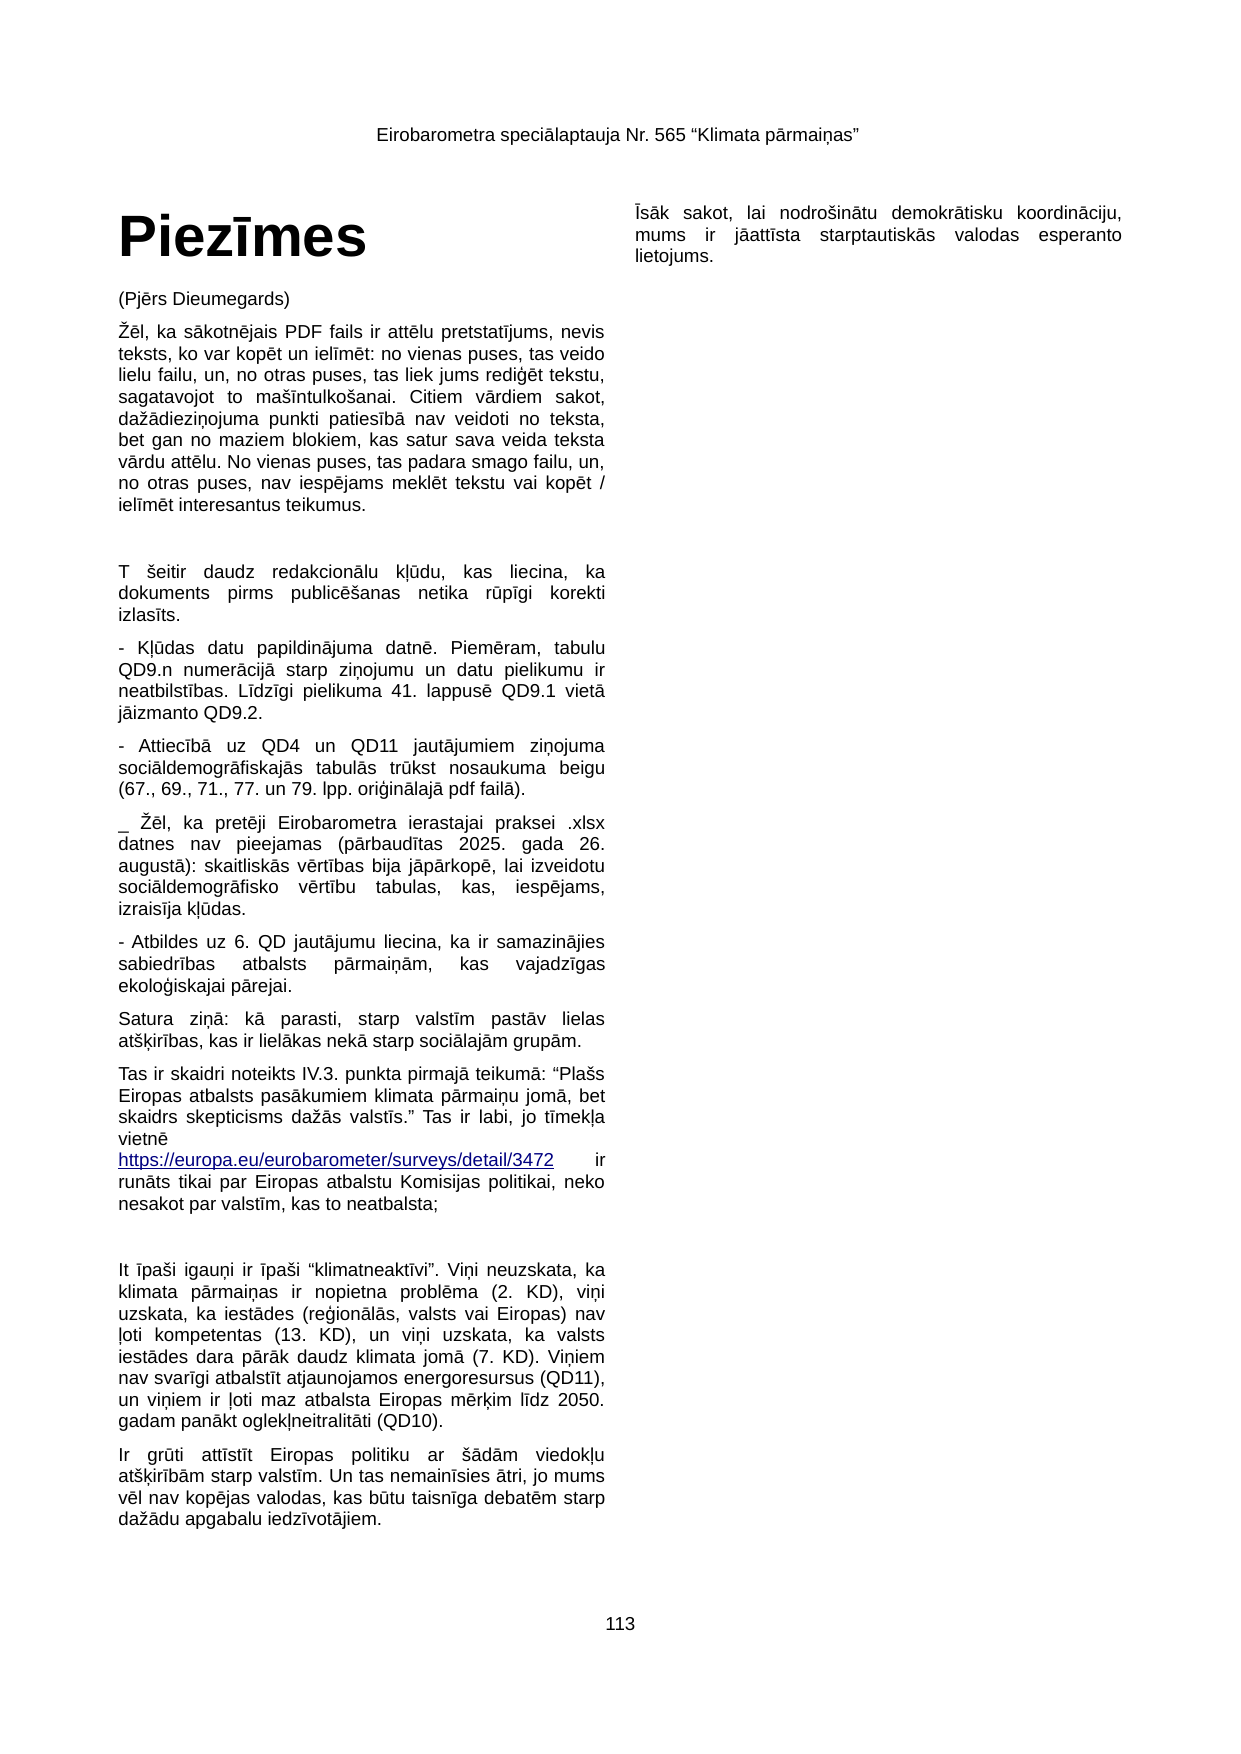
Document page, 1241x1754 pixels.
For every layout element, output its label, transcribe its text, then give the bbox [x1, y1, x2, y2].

subtitle Piezīmes [118, 202, 605, 269]
text - Kļūdas datu papildinājuma datnē. Piemēram, tabulu QD9.n numerācijā starp ziņojumu un datu pielikumu ir neatbilstības. Līdzīgi pielikuma 41. lappusē QD9.1 vietā jāizmanto QD9.2. [118, 637, 605, 723]
text - Atbildes uz 6. QD jautājumu liecina, ka ir samazinājies sabiedrības atbalsts pārmaiņām, kas vajadzīgas ekoloģiskajai pārejai. [118, 931, 605, 996]
text Žēl, ka sākotnējais PDF fails ir attēlu pretstatījums, nevis teksts, ko var kopēt un ielīmēt: no vienas puses, tas veido lielu failu, un, no otras puses, tas liek jums rediģēt tekstu, sagatavojot to mašīntulkošanai. Citiem vārdiem sakot, dažādieziņojuma punkti patiesībā nav veidoti no teksta, bet gan no maziem blokiem, kas satur sava veida teksta vārdu attēlu. No vienas puses, tas padara smago failu, un, no otras puses, nav iespējams meklēt tekstu vai kopēt / ielīmēt interesantus teikumus. [118, 321, 605, 515]
text It īpaši igauņi ir īpaši “klimatneaktīvi”. Viņi neuzskata, ka klimata pārmaiņas ir nopietna problēma (2. KD), viņi uzskata, ka iestādes (reģionālās, valsts vai Eiropas) nav ļoti kompetentas (13. KD), un viņi uzskata, ka valsts iestādes dara pārāk daudz klimata jomā (7. KD). Viņiem nav svarīgi atbalstīt atjaunojamos energoresursus (QD11), un viņiem ir ļoti maz atbalsta Eiropas mērķim līdz 2050. gadam panākt oglekļneitralitāti (QD10). [118, 1259, 605, 1432]
text Īsāk sakot, lai nodrošinātu demokrātisku koordināciju, mums ir jāattīsta starptautiskās valodas esperanto lietojums. [635, 202, 1122, 267]
text (Pjērs Dieumegards) [118, 288, 605, 309]
text _ Žēl, ka pretēji Eirobarometra ierastajai praksei .xlsx datnes nav pieejamas (pārbaudītas 2025. gada 26. augustā): skaitliskās vērtības bija jāpārkopē, lai izveidotu sociāldemogrāfisko vērtību tabulas, kas, iespējams, izraisīja kļūdas. [118, 812, 605, 919]
text Ir grūti attīstīt Eiropas politiku ar šādām viedokļu atšķirībām starp valstīm. Un tas nemainīsies ātri, jo mums vēl nav kopējas valodas, kas būtu taisnīga debatēm starp dažādu apgabalu iedzīvotājiem. [118, 1443, 605, 1530]
text Satura ziņā: kā parasti, starp valstīm pastāv lielas atšķirības, kas ir lielākas nekā starp sociālajām grupām. [118, 1008, 605, 1051]
text Tas ir skaidri noteikts IV.3. punkta pirmajā teikumā: “Plašs Eiropas atbalsts pasākumiem klimata pārmaiņu jomā, bet skaidrs skepticisms dažās valstīs.” Tas ir labi, jo tīmekļa vietnē https://europa.eu/eurobarometer/surveys/detail/3472 ir runāts tikai par Eiropas atbalstu Komisijas politikai, neko nesakot par valstīm, kas to neatbalsta; [118, 1063, 605, 1214]
text - Attiecībā uz QD4 un QD11 jautājumiem ziņojuma sociāldemogrāfiskajās tabulās trūkst nosaukuma beigu (67., 69., 71., 77. un 79. lpp. oriģinālajā pdf failā). [118, 735, 605, 800]
text T šeitir daudz redakcionālu kļūdu, kas liecina, ka dokuments pirms publicēšanas netika rūpīgi korekti izlasīts. [118, 560, 605, 625]
